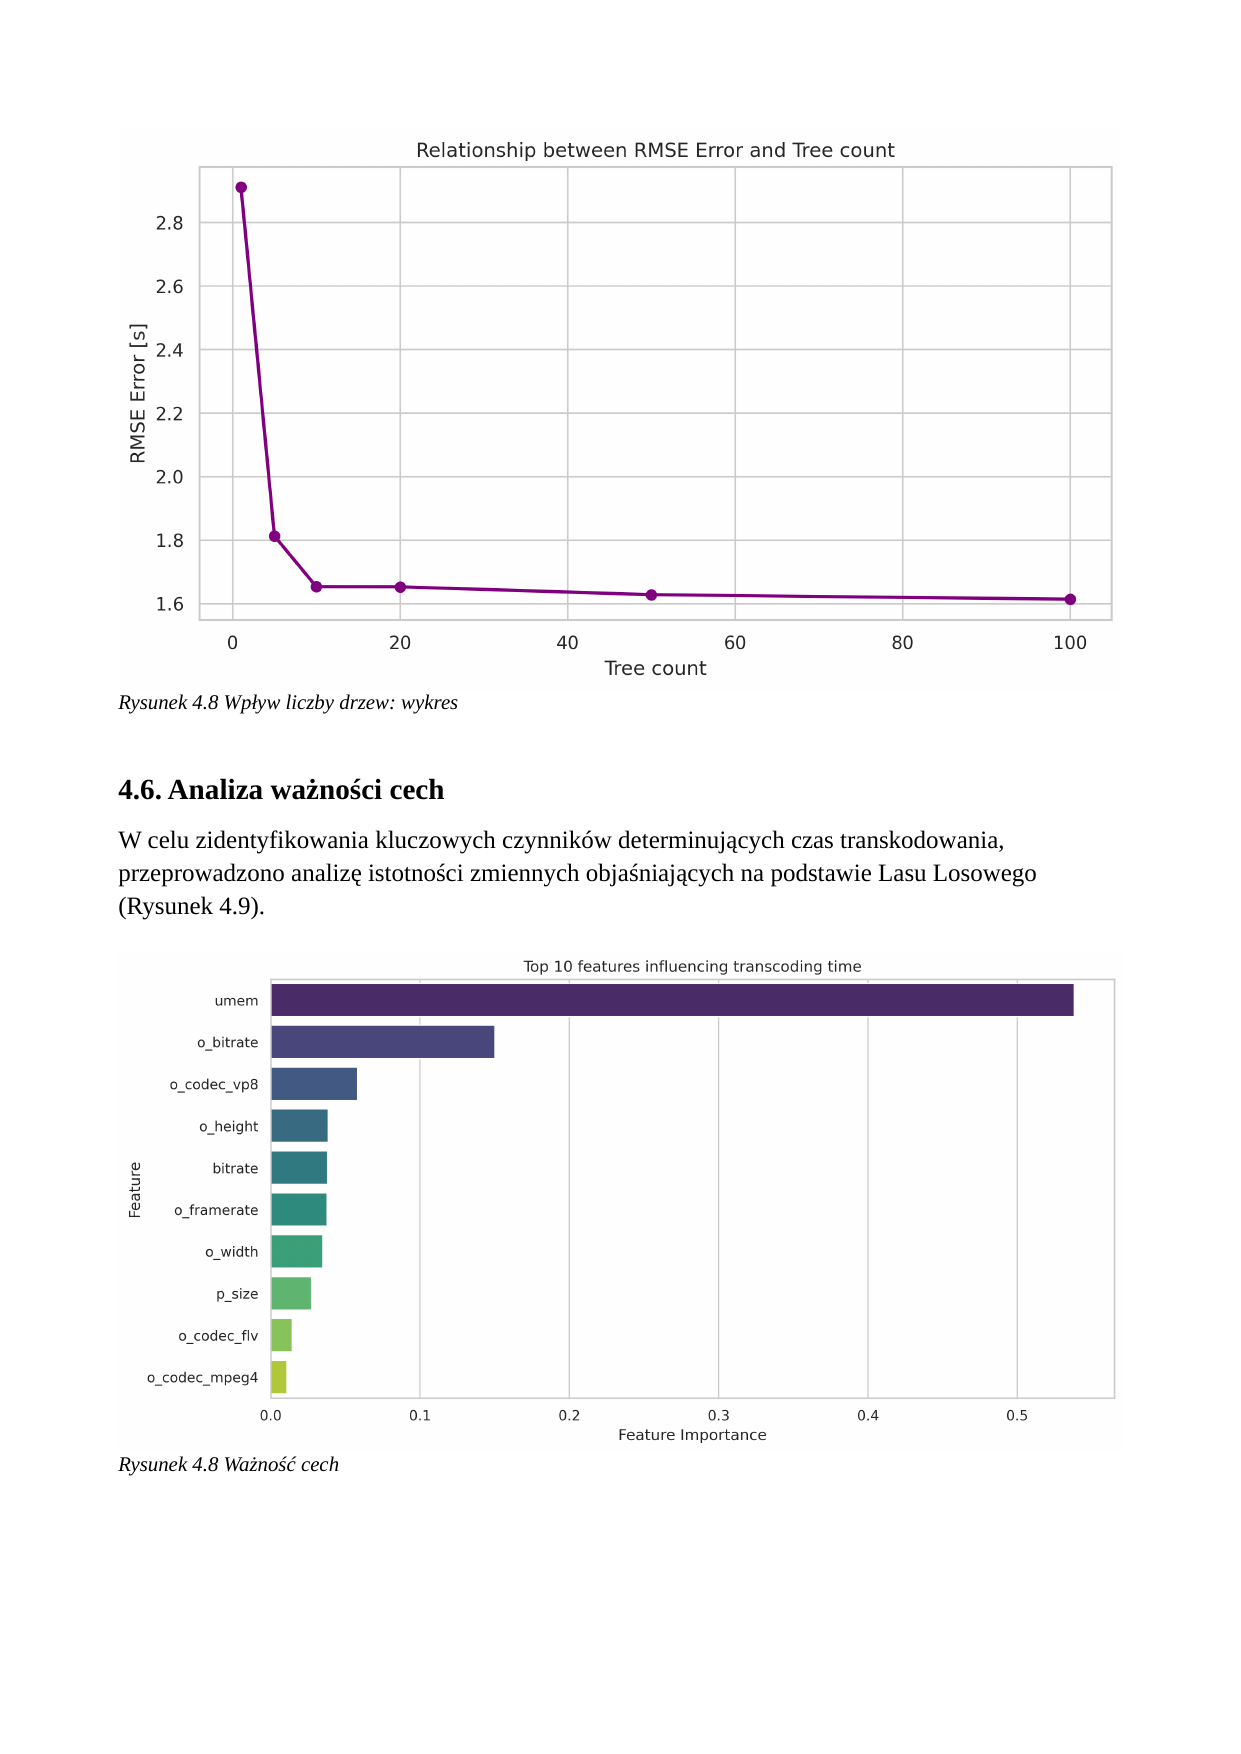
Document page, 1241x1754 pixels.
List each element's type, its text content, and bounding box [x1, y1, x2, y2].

text Rysunek 4.8 Wpływ liczby drzew: wykres [118, 690, 1122, 714]
text W celu zidentyfikowania kluczowych czynników determinujących czas transkodowania, przeprowadzono analizę istotności zmiennych objaśniających na podstawie Lasu Losowego (Rysunek 4.9). [118, 825, 1122, 920]
picture [118, 951, 1123, 1452]
text Rysunek 4.8 Ważność cech [118, 1452, 1122, 1476]
subtitle 4.6. Analiza ważności cech [118, 772, 1122, 806]
picture [118, 130, 1123, 690]
